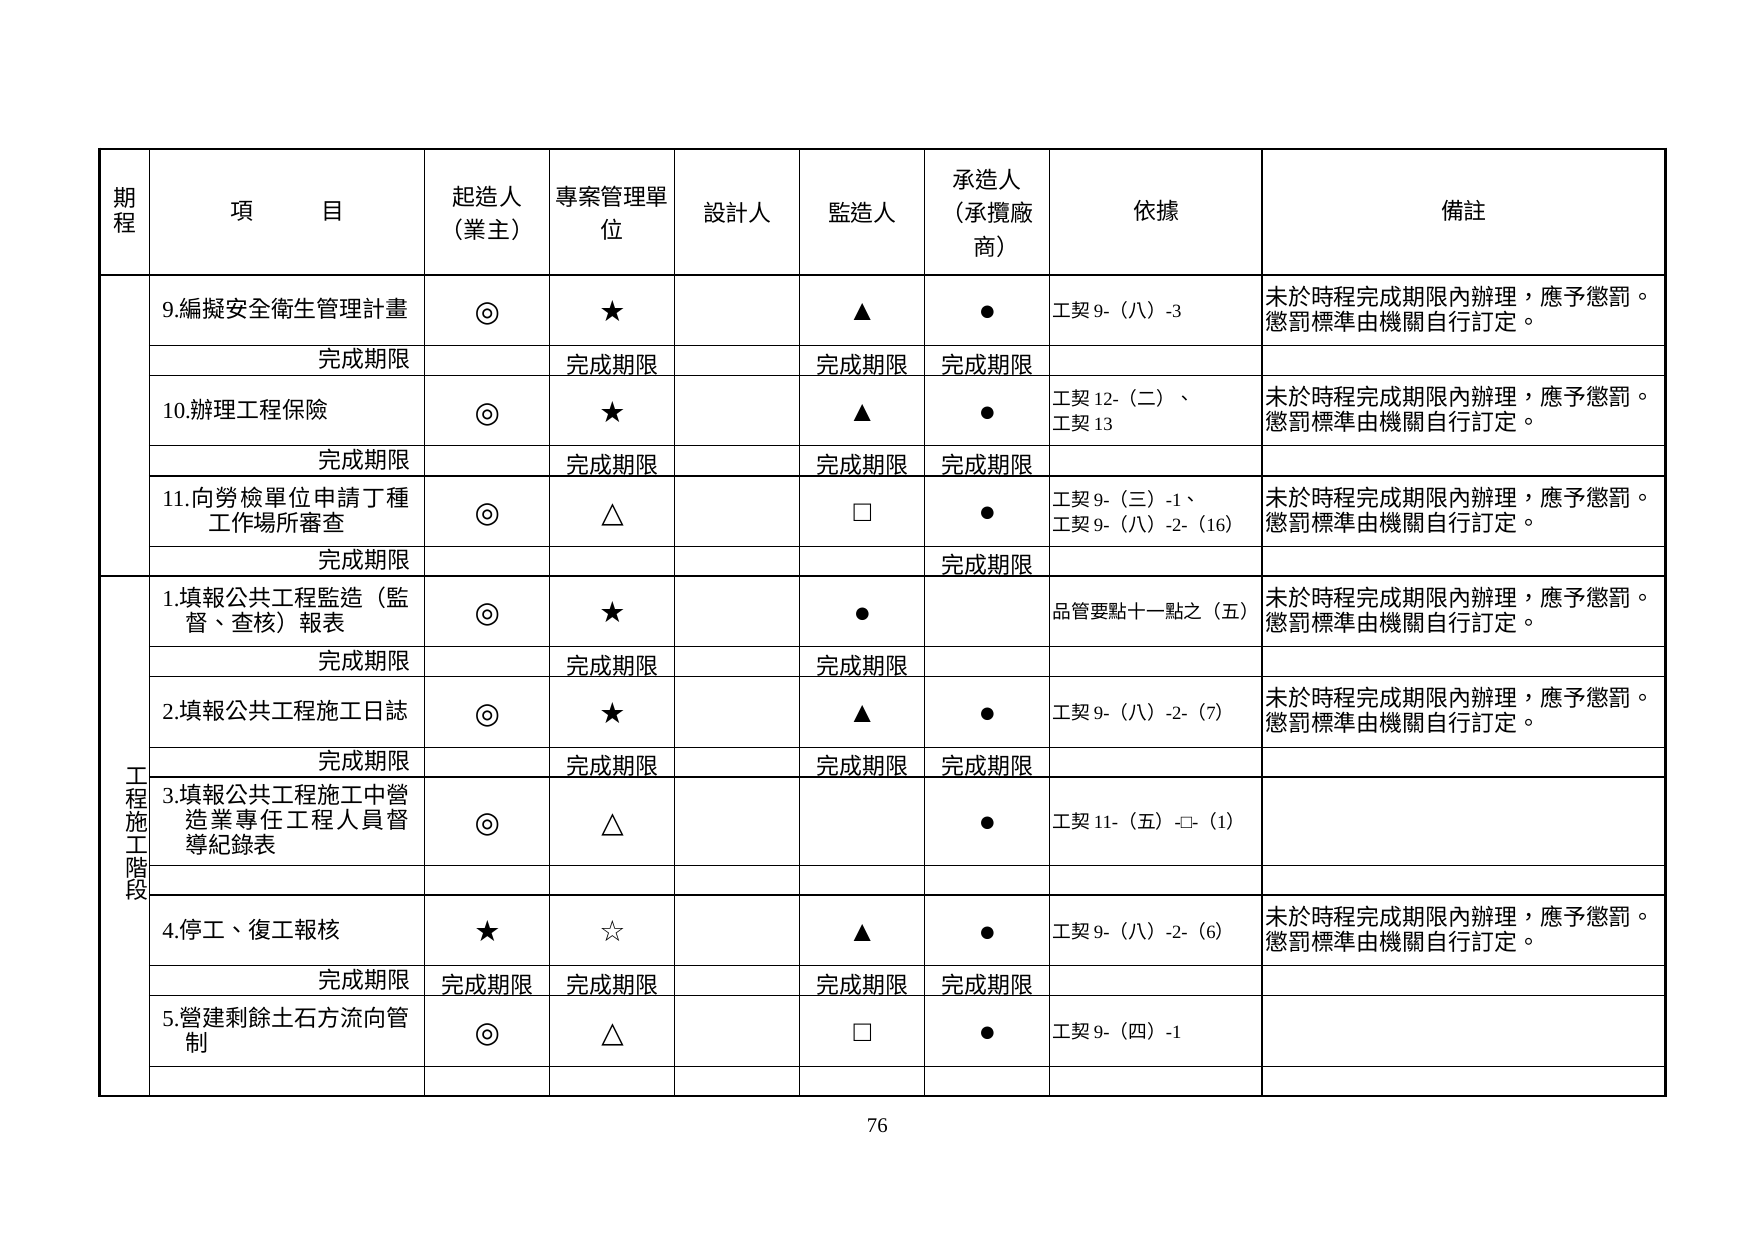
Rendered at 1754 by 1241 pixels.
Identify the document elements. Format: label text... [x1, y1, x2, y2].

table_cell [675, 647, 799, 676]
table_cell [800, 778, 924, 865]
table_cell △ [550, 996, 674, 1066]
table_cell [800, 547, 924, 575]
table_cell 完成期限 [150, 346, 424, 374]
table_cell [675, 346, 799, 374]
table_cell ● [925, 677, 1049, 747]
table_cell [1263, 866, 1664, 894]
table_cell [425, 446, 549, 475]
table_cell ● [925, 376, 1049, 445]
table_cell 完成期限 [800, 647, 924, 676]
table_cell 完成期限 [800, 346, 924, 374]
table_cell 完成期限 [150, 748, 424, 776]
table_cell 工程施工階段 [101, 577, 149, 1095]
table_cell 未於時程完成期限內辦理，應予懲罰。 懲罰標準由機關自行訂定。 [1263, 477, 1664, 546]
table_cell 完成期限 [150, 966, 424, 995]
table_cell ◎ [425, 376, 549, 445]
table_cell 未於時程完成期限內辦理，應予懲罰。 懲罰標準由機關自行訂定。 [1263, 677, 1664, 747]
table_cell ● [925, 896, 1049, 965]
table_cell 完成期限 [800, 748, 924, 776]
table_cell [1263, 1067, 1664, 1095]
table_cell [1050, 966, 1261, 995]
table_cell [425, 647, 549, 676]
table_cell 10.辦理工程保險 [150, 376, 424, 445]
table_cell [425, 866, 549, 894]
table_cell [675, 1067, 799, 1095]
table_cell [925, 647, 1049, 676]
table_cell [800, 866, 924, 894]
table_cell 完成期限 [800, 446, 924, 475]
table_cell 完成期限 [550, 346, 674, 374]
table_cell 完成期限 [800, 966, 924, 995]
table_cell ▲ [800, 376, 924, 445]
table_header 依據 [1050, 150, 1261, 274]
table_cell 1.填報公共工程監造（監督、查核）報表 [150, 577, 424, 646]
table_cell 完成期限 [550, 647, 674, 676]
table_header 監造人 [800, 150, 924, 274]
table_cell 工契9-（八）-2-（7） [1050, 677, 1261, 747]
table_cell [550, 866, 674, 894]
table_cell ◎ [425, 276, 549, 345]
table_header 起造人 （業主） [425, 150, 549, 274]
table_cell 11.向勞檢單位申請丁種工作場所審查 [150, 477, 424, 546]
table_cell 5.營建剩餘土石方流向管制 [150, 996, 424, 1066]
table_cell [925, 866, 1049, 894]
table_cell 完成期限 [550, 966, 674, 995]
table_cell [1050, 1067, 1261, 1095]
table_cell [675, 577, 799, 646]
table_cell [675, 477, 799, 546]
table_cell [675, 748, 799, 776]
table_cell ▲ [800, 896, 924, 965]
table_cell ☆ [550, 896, 674, 965]
table_cell 未於時程完成期限內辦理，應予懲罰。 懲罰標準由機關自行訂定。 [1263, 577, 1664, 646]
table_cell 工契9-（四）-1 [1050, 996, 1261, 1066]
table_cell [925, 1067, 1049, 1095]
table_header 承造人 （承攬廠商） [925, 150, 1049, 274]
table_cell 未於時程完成期限內辦理，應予懲罰。 懲罰標準由機關自行訂定。 [1263, 276, 1664, 345]
table_cell ★ [550, 677, 674, 747]
table_cell [150, 866, 424, 894]
table_cell 完成期限 [550, 446, 674, 475]
table_header 備註 [1263, 150, 1664, 274]
table_cell ● [925, 477, 1049, 546]
table_cell [675, 866, 799, 894]
table_cell 9.編擬安全衛生管理計畫 [150, 276, 424, 345]
table_cell 工契9-（八）-2-（6） [1050, 896, 1261, 965]
table_cell ◎ [425, 677, 549, 747]
table_cell 完成期限 [150, 547, 424, 575]
table_cell 完成期限 [925, 547, 1049, 575]
table_header 項 目 [150, 150, 424, 274]
table_cell [1050, 748, 1261, 776]
table_cell ● [800, 577, 924, 646]
table_cell ● [925, 276, 1049, 345]
table_cell 工契11-（五）-□-（1） [1050, 778, 1261, 865]
table_cell [1263, 647, 1664, 676]
table_cell 完成期限 [925, 446, 1049, 475]
table_cell 未於時程完成期限內辦理，應予懲罰。 懲罰標準由機關自行訂定。 [1263, 896, 1664, 965]
table_cell [675, 966, 799, 995]
table_cell [425, 748, 549, 776]
table_cell [150, 1067, 424, 1095]
table_cell ▲ [800, 677, 924, 747]
table_cell 完成期限 [925, 346, 1049, 374]
table_cell [425, 547, 549, 575]
table_cell [1050, 446, 1261, 475]
table_cell 完成期限 [425, 966, 549, 995]
table_cell □ [800, 996, 924, 1066]
table_cell [675, 276, 799, 345]
table_cell △ [550, 778, 674, 865]
table_cell ◎ [425, 477, 549, 546]
table_cell 完成期限 [150, 446, 424, 475]
table_cell [675, 376, 799, 445]
table_header 專案管理單位 [550, 150, 674, 274]
table_cell ● [925, 996, 1049, 1066]
table_cell 工契9-（三）-1、 工契9-（八）-2-（16） [1050, 477, 1261, 546]
table_cell [1263, 446, 1664, 475]
table_cell △ [550, 477, 674, 546]
table_cell [1263, 966, 1664, 995]
table_cell ◎ [425, 577, 549, 646]
table_cell 完成期限 [925, 966, 1049, 995]
table_cell 工契9-（八）-3 [1050, 276, 1261, 345]
table_cell [925, 577, 1049, 646]
table_cell ◎ [425, 996, 549, 1066]
table_cell [1263, 748, 1664, 776]
table_cell [425, 346, 549, 374]
table_cell [101, 276, 149, 575]
table_cell ★ [550, 577, 674, 646]
table_cell [675, 896, 799, 965]
table_cell ▲ [800, 276, 924, 345]
table_cell 工契12-（二）、 工契13 [1050, 376, 1261, 445]
table_cell [675, 677, 799, 747]
table_cell [1263, 778, 1664, 865]
table_header 設計人 [675, 150, 799, 274]
table_cell □ [800, 477, 924, 546]
table_cell 2.填報公共工程施工日誌 [150, 677, 424, 747]
table_cell [1050, 647, 1261, 676]
table_cell [1050, 866, 1261, 894]
table_cell [675, 547, 799, 575]
table_cell ★ [425, 896, 549, 965]
table_cell 完成期限 [150, 647, 424, 676]
table_cell 完成期限 [550, 748, 674, 776]
table_cell [425, 1067, 549, 1095]
table_cell [1263, 346, 1664, 374]
table_cell ◎ [425, 778, 549, 865]
table_cell ★ [550, 276, 674, 345]
table_cell [550, 547, 674, 575]
table_header 期程 [101, 150, 149, 274]
table_cell 完成期限 [925, 748, 1049, 776]
table_cell [675, 446, 799, 475]
table_cell 3.填報公共工程施工中營造業專任工程人員督導紀錄表 [150, 778, 424, 865]
table_cell [1263, 547, 1664, 575]
table_cell [800, 1067, 924, 1095]
table_cell 4.停工、復工報核 [150, 896, 424, 965]
table_cell ★ [550, 376, 674, 445]
table_cell [675, 996, 799, 1066]
table_cell [1263, 996, 1664, 1066]
table_cell [675, 778, 799, 865]
table_cell 未於時程完成期限內辦理，應予懲罰。 懲罰標準由機關自行訂定。 [1263, 376, 1664, 445]
table_cell [1050, 547, 1261, 575]
table_cell ● [925, 778, 1049, 865]
table_cell [550, 1067, 674, 1095]
table_cell [1050, 346, 1261, 374]
table_cell 品管要點十一點之（五） [1050, 577, 1261, 646]
